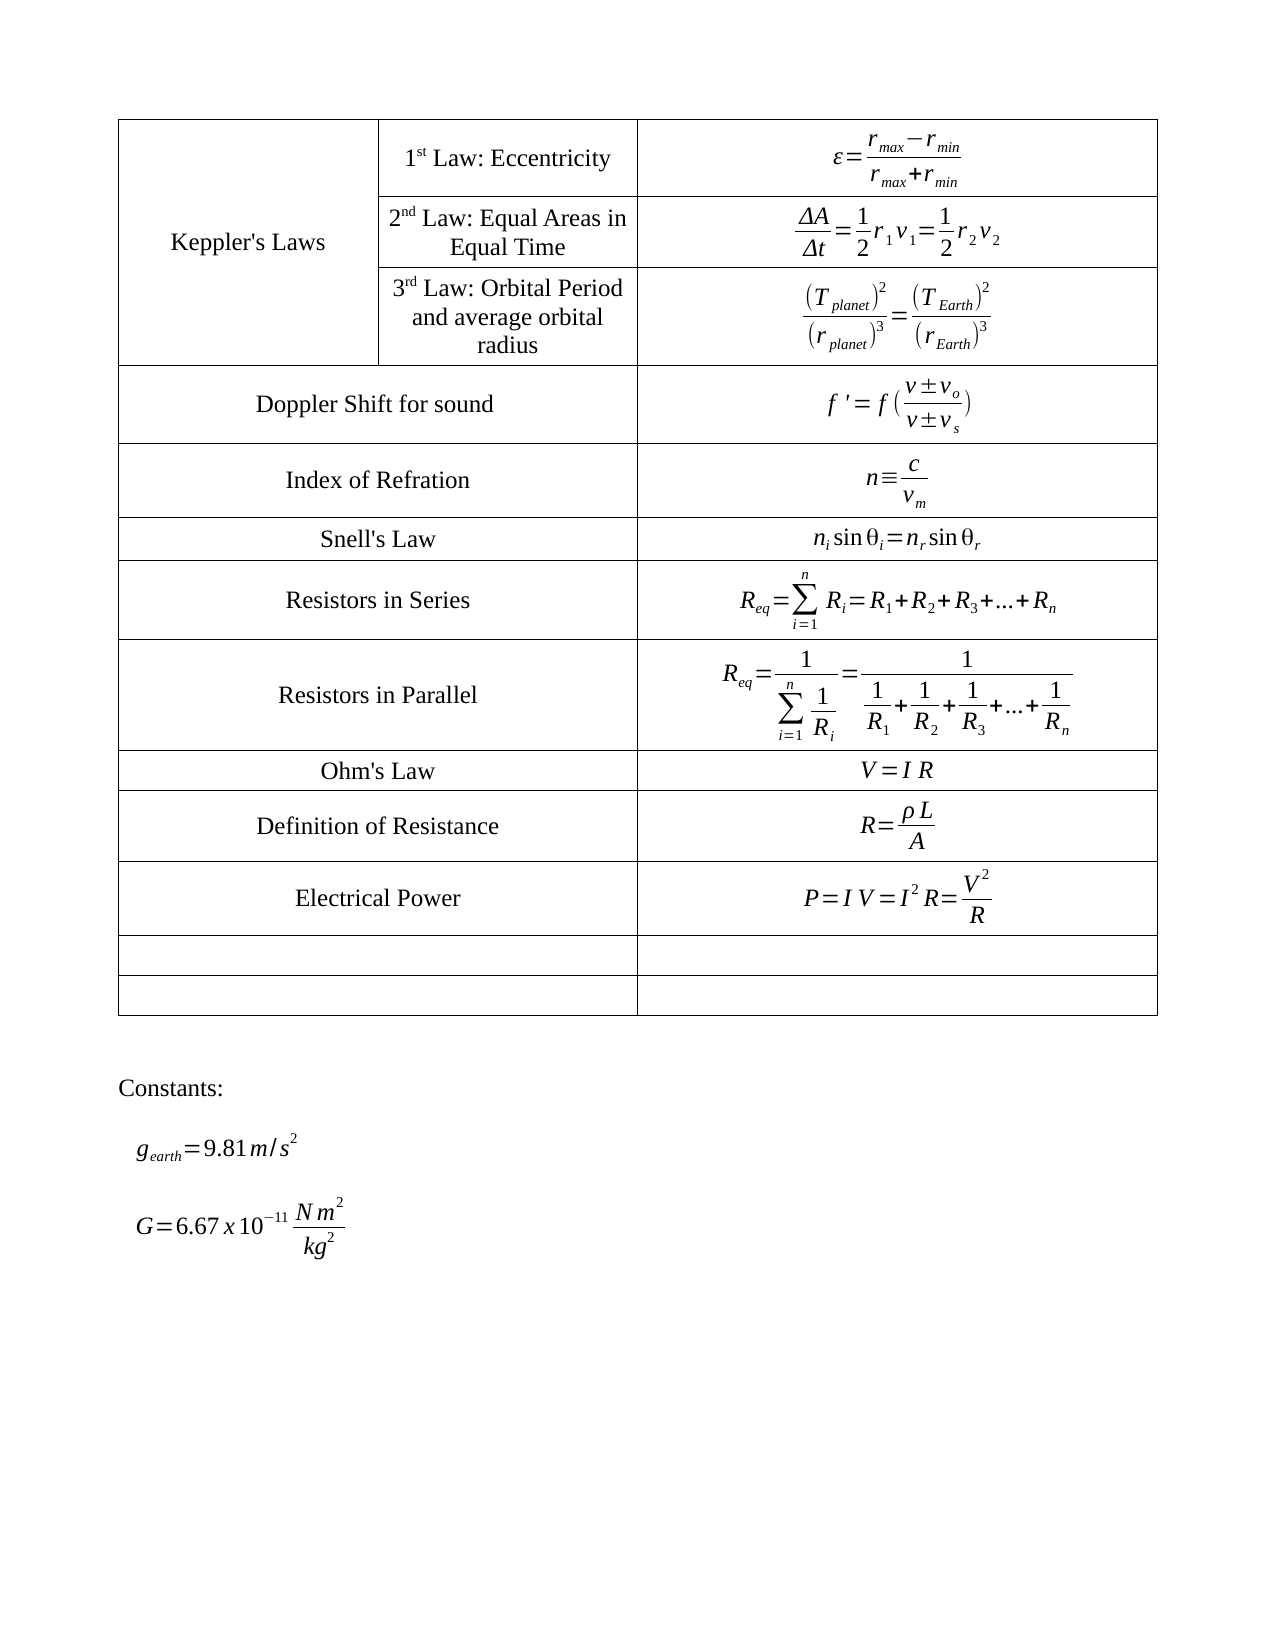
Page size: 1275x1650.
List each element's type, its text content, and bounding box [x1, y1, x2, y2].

table_cell Resistors in Parallel [119, 640, 637, 750]
table_cell [638, 640, 1157, 750]
table_cell [638, 268, 1157, 365]
table_cell 1st Law: Eccentricity [379, 120, 637, 196]
table_cell Keppler's Laws [119, 120, 378, 365]
table_cell [638, 444, 1157, 517]
table_cell [638, 366, 1157, 443]
table_cell 3rd Law: Orbital Period and average orbital radius [379, 268, 637, 365]
table_cell Index of Refration [119, 444, 637, 517]
table_cell [638, 561, 1157, 639]
table_cell [638, 518, 1157, 560]
table_cell Resistors in Series [119, 561, 637, 639]
table_cell [638, 120, 1157, 196]
table_cell [638, 751, 1157, 790]
table_cell Snell's Law [119, 518, 637, 560]
table_cell Definition of Resistance [119, 791, 637, 861]
table_cell [119, 976, 637, 1015]
table_cell [638, 976, 1157, 1015]
table_cell [119, 936, 637, 975]
table_cell 2nd Law: Equal Areas in Equal Time [379, 197, 637, 267]
table_cell [638, 936, 1157, 975]
table_cell [638, 197, 1157, 267]
table_cell [638, 791, 1157, 861]
table_cell [638, 862, 1157, 935]
table_cell Doppler Shift for sound [119, 366, 637, 443]
table_cell Electrical Power [119, 862, 637, 935]
table_cell Ohm's Law [119, 751, 637, 790]
text Constants: [118, 1073, 1157, 1102]
